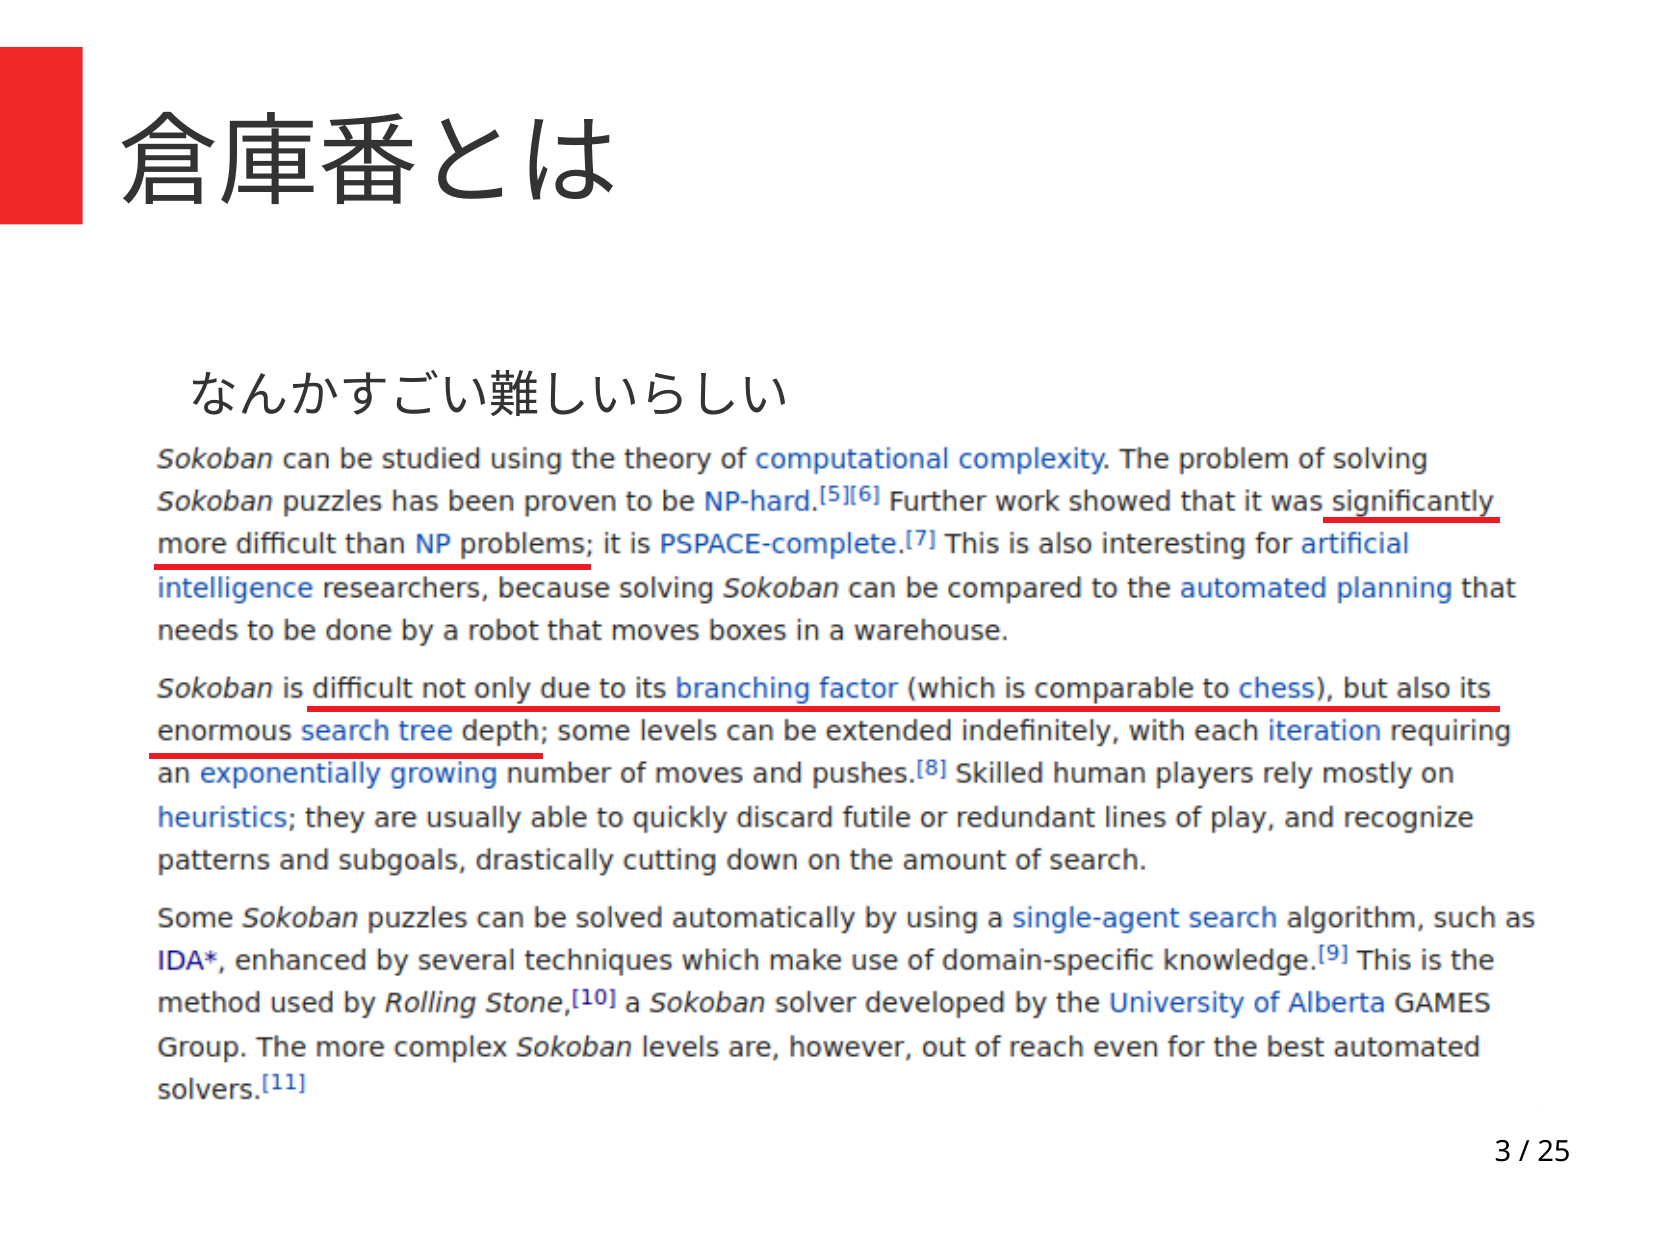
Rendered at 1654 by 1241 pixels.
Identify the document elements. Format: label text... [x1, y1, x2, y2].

title 倉庫番とは [118, 49, 1571, 257]
picture [148, 436, 1542, 1111]
list なんかすごい難しいらしい [118, 354, 1536, 1074]
